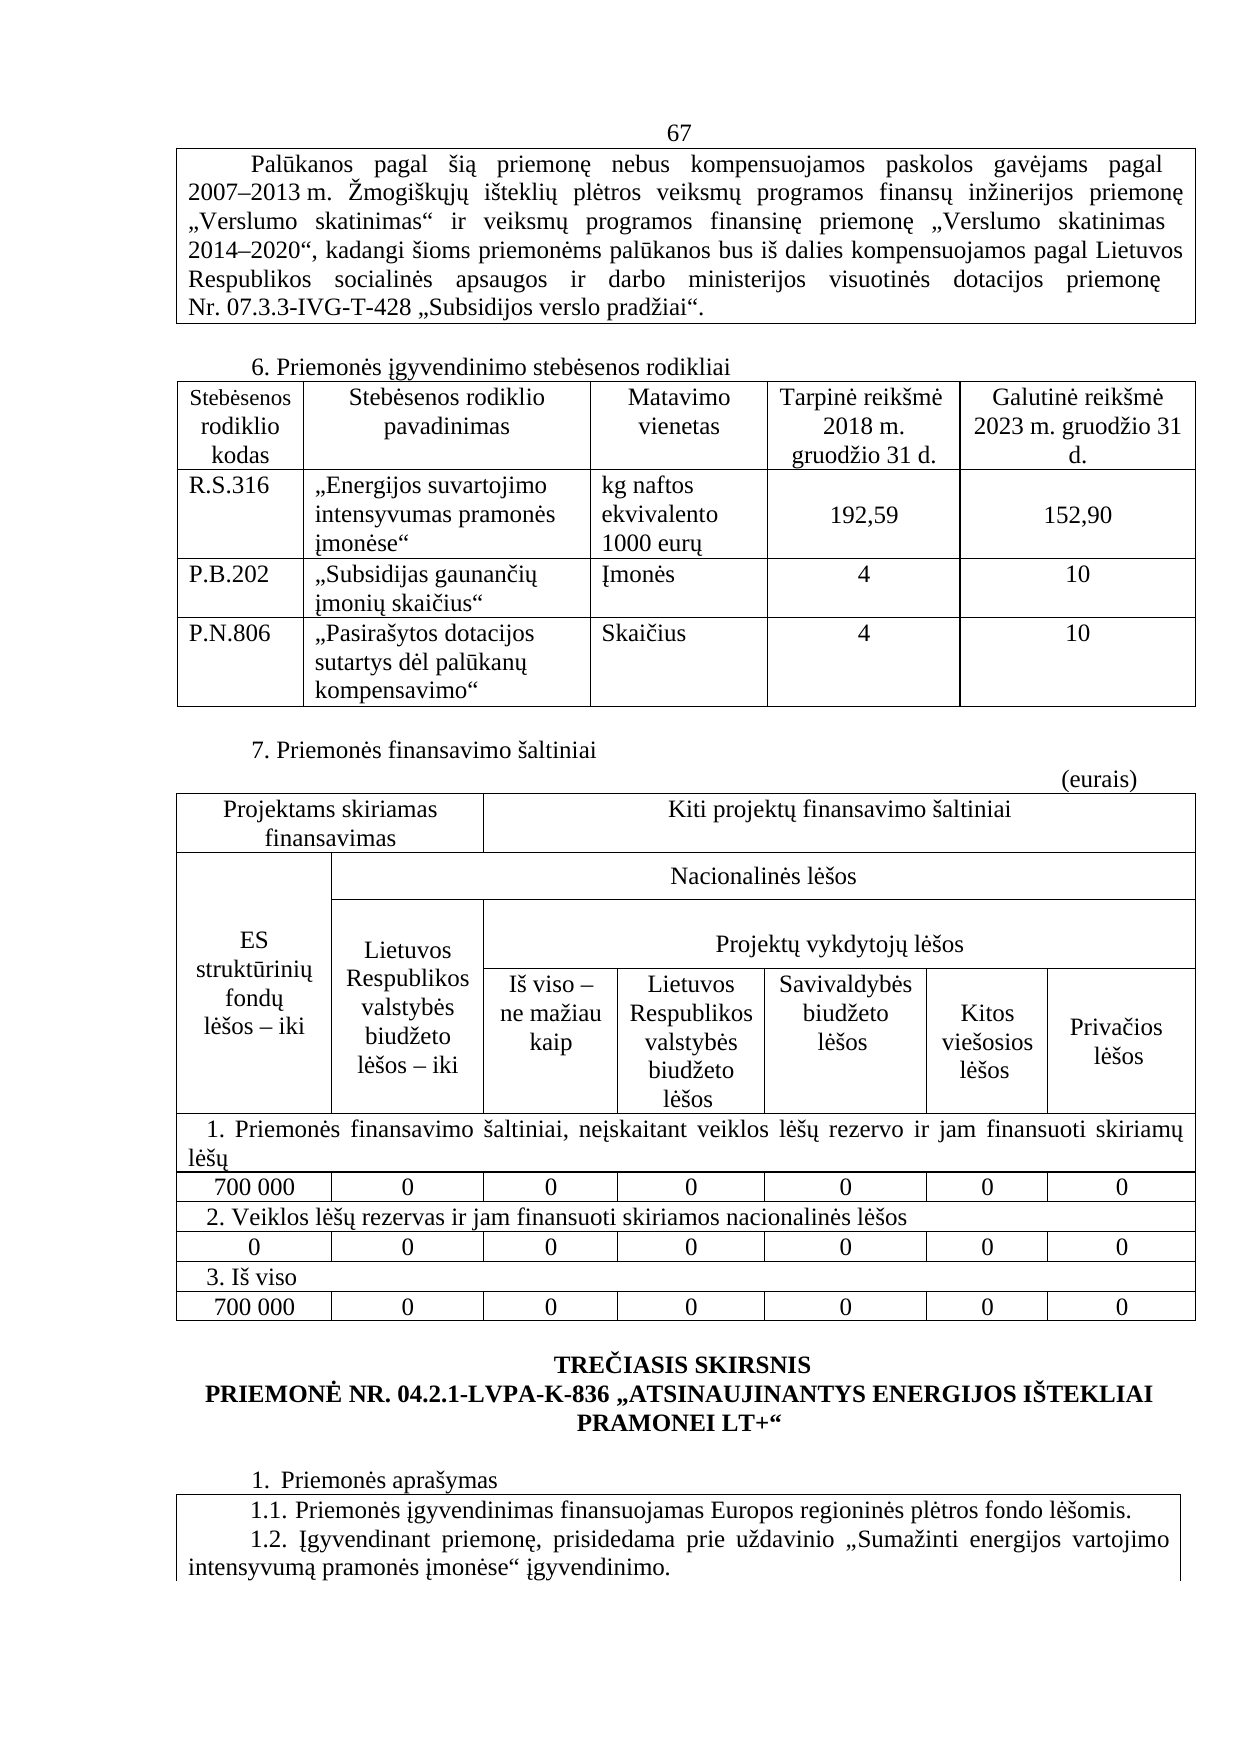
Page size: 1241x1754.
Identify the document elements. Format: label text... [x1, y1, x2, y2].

table_header Palūkanos pagal šią priemonę nebus kompensuojamos paskolos gavėjams pagal 2007–2013 m. Žmogiškųjų išteklių plėtros veiksmų programos finansų inžinerijos priemonę „Verslumo skatinimas“ ir veiksmų programos finansinę priemonę „Verslumo skatinimas 2014–2020“, kadangi šioms priemonėms palūkanos bus iš dalies kompensuojamos pagal Lietuvos Respublikos socialinės apsaugos ir darbo ministerijos visuotinės dotacijos priemonę Nr. 07.3.3-IVG-T-428 „Subsidijos verslo pradžiai“. [177, 149, 1195, 323]
table_cell Kitos viešosios lėšos [927, 969, 1047, 1113]
table_cell 4 [768, 559, 959, 617]
table_cell 0 [1048, 1232, 1195, 1261]
text 6. Priemonės įgyvendinimo stebėsenos rodikliai [177, 352, 1181, 381]
table_cell 0 [927, 1232, 1047, 1261]
table_cell 0 [332, 1292, 483, 1320]
text PRIEMONĖ NR. 04.2.1-LVPA-K-836 „ATSINAUJINANTYS ENERGIJOS IŠTEKLIAI PRAMONEI LT+“ [177, 1379, 1181, 1436]
table_cell kg naftos ekvivalento 1000 eurų [591, 470, 767, 558]
table_cell 2. Veiklos lėšų rezervas ir jam finansuoti skiriamos nacionalinės lėšos [177, 1202, 1195, 1231]
table_header Stebėsenos rodiklio pavadinimas [304, 382, 590, 469]
table_cell „Energijos suvartojimo intensyvumas pramonės įmonėse“ [304, 470, 590, 558]
table_cell Skaičius [591, 618, 767, 706]
table_cell Projektų vykdytojų lėšos [484, 900, 1195, 968]
table_cell Nacionalinės lėšos [332, 853, 1195, 899]
table_cell 0 [484, 1173, 617, 1201]
table_header Galutinė reikšmė 2023 m. gruodžio 31 d. [961, 382, 1195, 469]
text (eurais) [251, 764, 1181, 793]
table_cell 1.2. Įgyvendinant priemonę, prisidedama prie uždavinio „Sumažinti energijos vartojimo intensyvumą pramonės įmonėse“ įgyvendinimo. [177, 1524, 1180, 1581]
text TREČIASIS SKIRSNIS [177, 1350, 1181, 1379]
table_cell Lietuvos Respublikos valstybės biudžeto lėšos [618, 969, 764, 1113]
table_cell Savivaldybės biudžeto lėšos [765, 969, 926, 1113]
table_cell 0 [765, 1292, 926, 1320]
table_cell 0 [332, 1173, 483, 1201]
table_header Tarpinė reikšmė 2018 m. gruodžio 31 d. [768, 382, 959, 469]
table_cell 0 [484, 1292, 617, 1320]
table_cell R.S.316 [178, 470, 303, 558]
table_cell 152,90 [961, 470, 1195, 558]
table_cell 1. Priemonės finansavimo šaltiniai, neįskaitant veiklos lėšų rezervo ir jam finansuoti skiriamų lėšų [177, 1114, 1195, 1171]
table_cell P.B.202 [178, 559, 303, 617]
text 1. Priemonės aprašymas [251, 1465, 1181, 1494]
table_cell 0 [765, 1232, 926, 1261]
table_cell 700 000 [177, 1173, 331, 1201]
table_cell 192,59 [768, 470, 959, 558]
table_header Projektams skiriamas finansavimas [177, 794, 483, 852]
table_cell 0 [618, 1232, 764, 1261]
table_cell 0 [927, 1292, 1047, 1320]
table_header Stebėsenos rodiklio kodas [178, 382, 303, 469]
table_cell 3. Iš viso [177, 1262, 1195, 1291]
table_cell 0 [618, 1173, 764, 1201]
table_header 1.1. Priemonės įgyvendinimas finansuojamas Europos regioninės plėtros fondo lėšomis. [177, 1495, 1180, 1524]
table_cell 10 [961, 618, 1195, 706]
table_cell ES struktūrinių fondų lėšos – iki [177, 853, 331, 1113]
table_cell 0 [618, 1292, 764, 1320]
table_header Matavimo vienetas [591, 382, 767, 469]
table_header Kiti projektų finansavimo šaltiniai [484, 794, 1195, 852]
table_cell 700 000 [177, 1292, 331, 1320]
table_cell „Subsidijas gaunančių įmonių skaičius“ [304, 559, 590, 617]
table_cell 0 [1048, 1292, 1195, 1320]
table_cell Įmonės [591, 559, 767, 617]
table_cell 0 [177, 1232, 331, 1261]
text 7. Priemonės finansavimo šaltiniai [251, 736, 1181, 764]
table_cell 0 [1048, 1173, 1195, 1201]
table_cell 0 [927, 1173, 1047, 1201]
table_cell P.N.806 [178, 618, 303, 706]
table_cell 0 [484, 1232, 617, 1261]
table_cell Privačios lėšos [1048, 969, 1195, 1113]
table_cell 0 [332, 1232, 483, 1261]
table_cell 10 [961, 559, 1195, 617]
table_cell Iš viso – ne mažiau kaip [484, 969, 617, 1113]
table_cell Lietuvos Respublikos valstybės biudžeto lėšos – iki [332, 900, 483, 1113]
table_cell 4 [768, 618, 959, 706]
table_cell 0 [765, 1173, 926, 1201]
table_cell „Pasirašytos dotacijos sutartys dėl palūkanų kompensavimo“ [304, 618, 590, 706]
